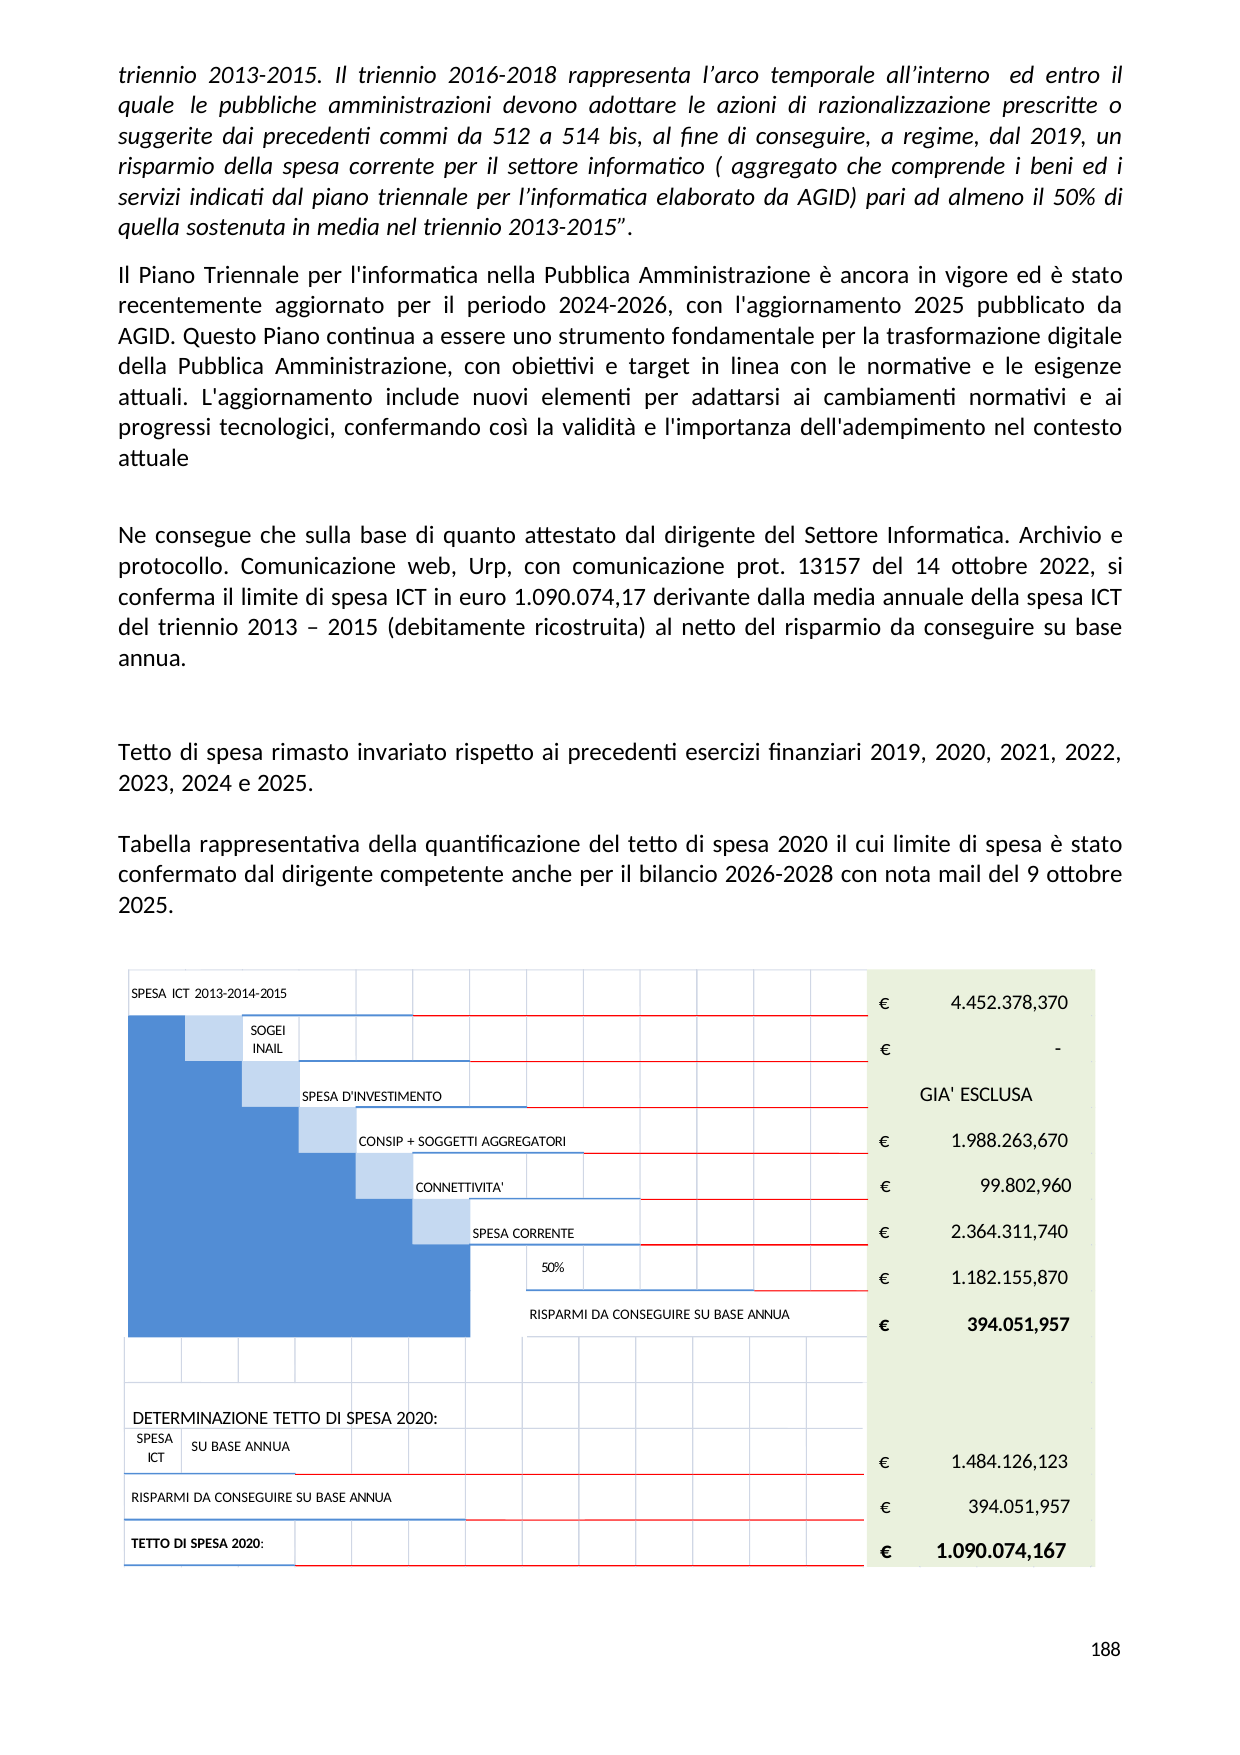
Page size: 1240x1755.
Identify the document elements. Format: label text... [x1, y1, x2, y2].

text Tabella rappresentativa della quantificazione del tetto di spesa 2020 il cui limite di spesa è stato confermato dal dirigente competente anche per il bilancio 2026-2028 con nota mail del 9 ottobre 2025. [118, 828, 1122, 919]
text Ne consegue che sulla base di quanto attestato dal dirigente del Settore Informatica. Archivio e protocollo. Comunicazione web, Urp, con comunicazione prot. 13157 del 14 ottobre 2022, si conferma il limite di spesa ICT in euro 1.090.074,17 derivante dalla media annuale della spesa ICT del triennio 2013 – 2015 (debitamente ricostruita) al netto del risparmio da conseguire su base annua. [118, 519, 1123, 672]
text triennio 2013-2015. Il triennio 2016-2018 rappresenta l’arco temporale all’interno ed entro il quale le pubbliche amministrazioni devono adottare le azioni di razionalizzazione prescritte o suggerite dai precedenti commi da 512 a 514 bis, al fine di conseguire, a regime, dal 2019, un risparmio della spesa corrente per il settore informatico ( aggregato che comprende i beni ed i servizi indicati dal piano triennale per l’informatica elaborato da AGID) pari ad almeno il 50% di quella sostenuta in media nel triennio 2013-2015”. [118, 59, 1123, 242]
text Il Piano Triennale per l'informatica nella Pubblica Amministrazione è ancora in vigore ed è stato recentemente aggiornato per il periodo 2024-2026, con l'aggiornamento 2025 pubblicato da AGID. Questo Piano continua a essere uno strumento fondamentale per la trasformazione digitale della Pubblica Amministrazione, con obiettivi e target in linea con le normative e le esigenze attuali. L'aggiornamento include nuovi elementi per adattarsi ai cambiamenti normativi e ai progressi tecnologici, confermando così la validità e l'importanza dell'adempimento nel contesto attuale [118, 259, 1123, 472]
text Tetto di spesa rimasto invariato rispetto ai precedenti esercizi finanziari 2019, 2020, 2021, 2022, 2023, 2024 e 2025. [118, 736, 1122, 797]
